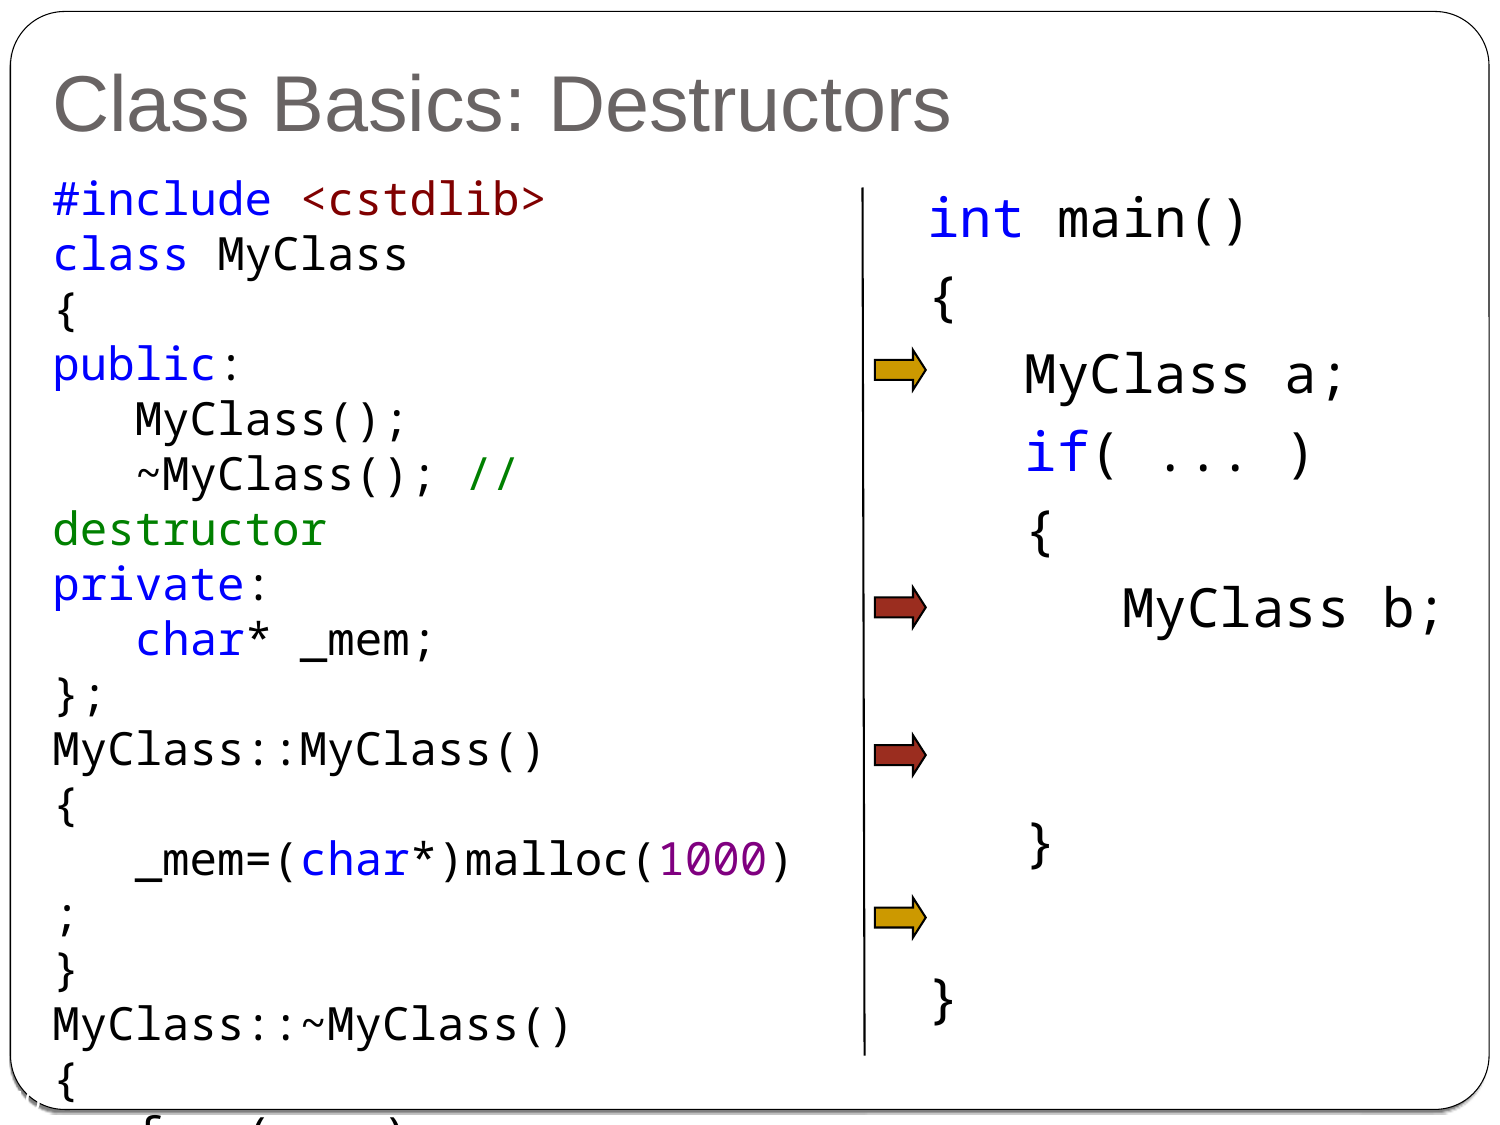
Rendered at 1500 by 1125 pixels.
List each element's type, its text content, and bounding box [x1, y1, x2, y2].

list int main() { MyClass a; if( ... ) { MyClass b; } } [912, 162, 1463, 1075]
text_box [874, 350, 926, 390]
list #include <cstdlib> class MyClass { public: MyClass(); ~MyClass(); // destructor private: char* _mem; }; MyClass::MyClass() { _mem=(char*)malloc(1000); } MyClass::~MyClass() { free(_mem); } [37, 162, 825, 1075]
text_box [874, 897, 926, 938]
slide_number [0, 1074, 50, 1125]
text_box [874, 587, 926, 628]
text_box [874, 735, 926, 776]
title Class Basics: Destructors [37, 45, 1463, 163]
